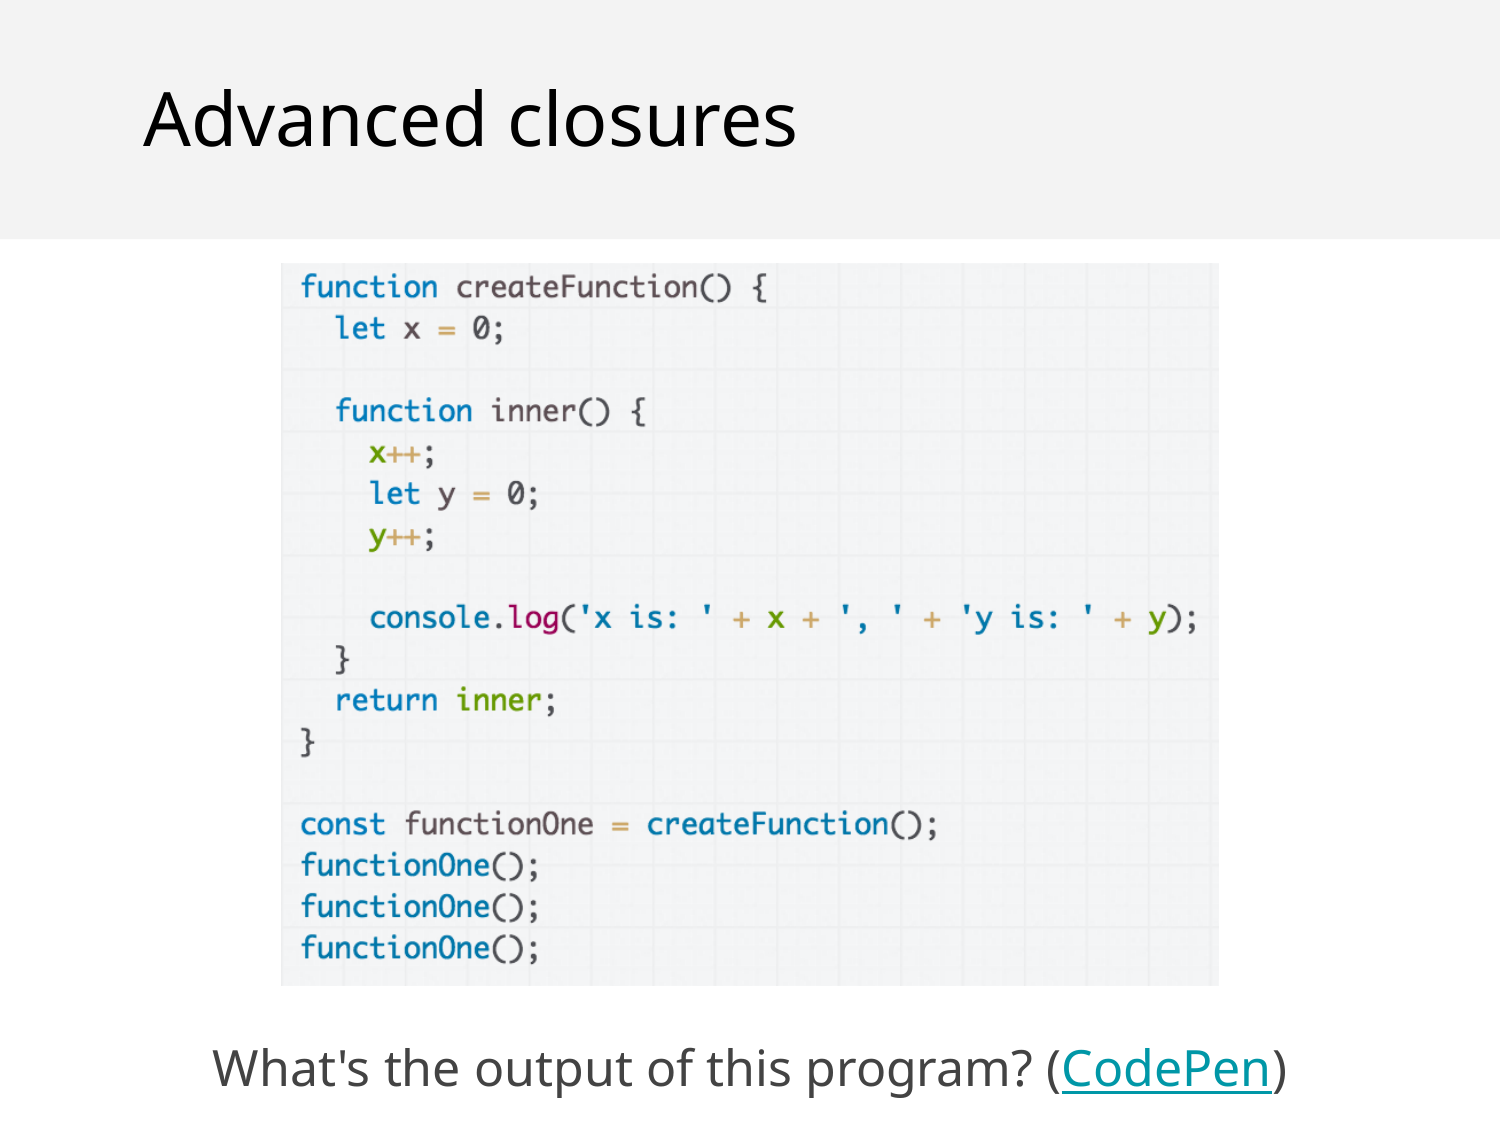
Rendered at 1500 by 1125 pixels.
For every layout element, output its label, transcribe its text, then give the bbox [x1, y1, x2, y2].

list What's the output of this program? (CodePen) [128, 1011, 1372, 1120]
picture [281, 263, 1219, 987]
title Advanced closures [128, 56, 1372, 183]
